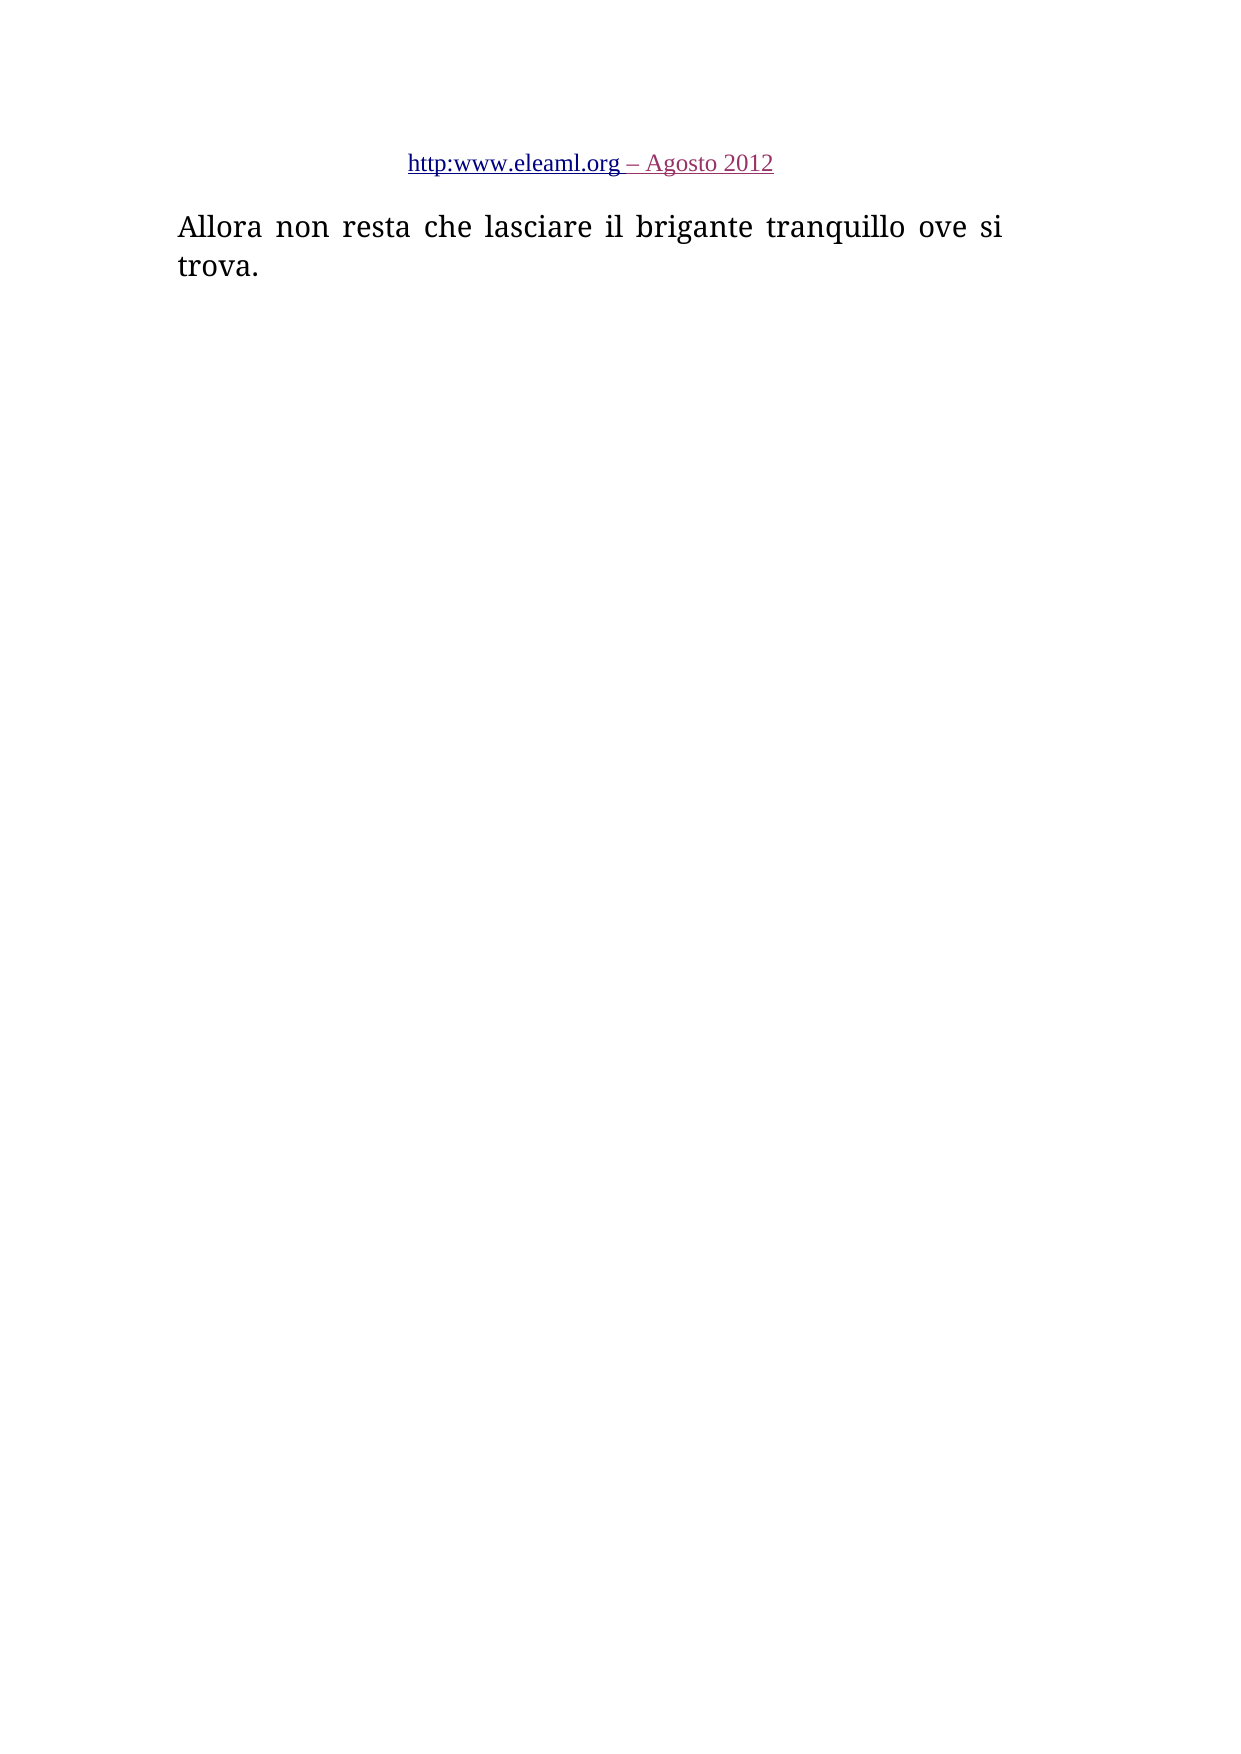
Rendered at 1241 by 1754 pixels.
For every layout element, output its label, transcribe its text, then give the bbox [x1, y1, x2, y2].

text Allora non resta che lasciare il brigante tranquillo ove si trova. [177, 206, 1004, 285]
